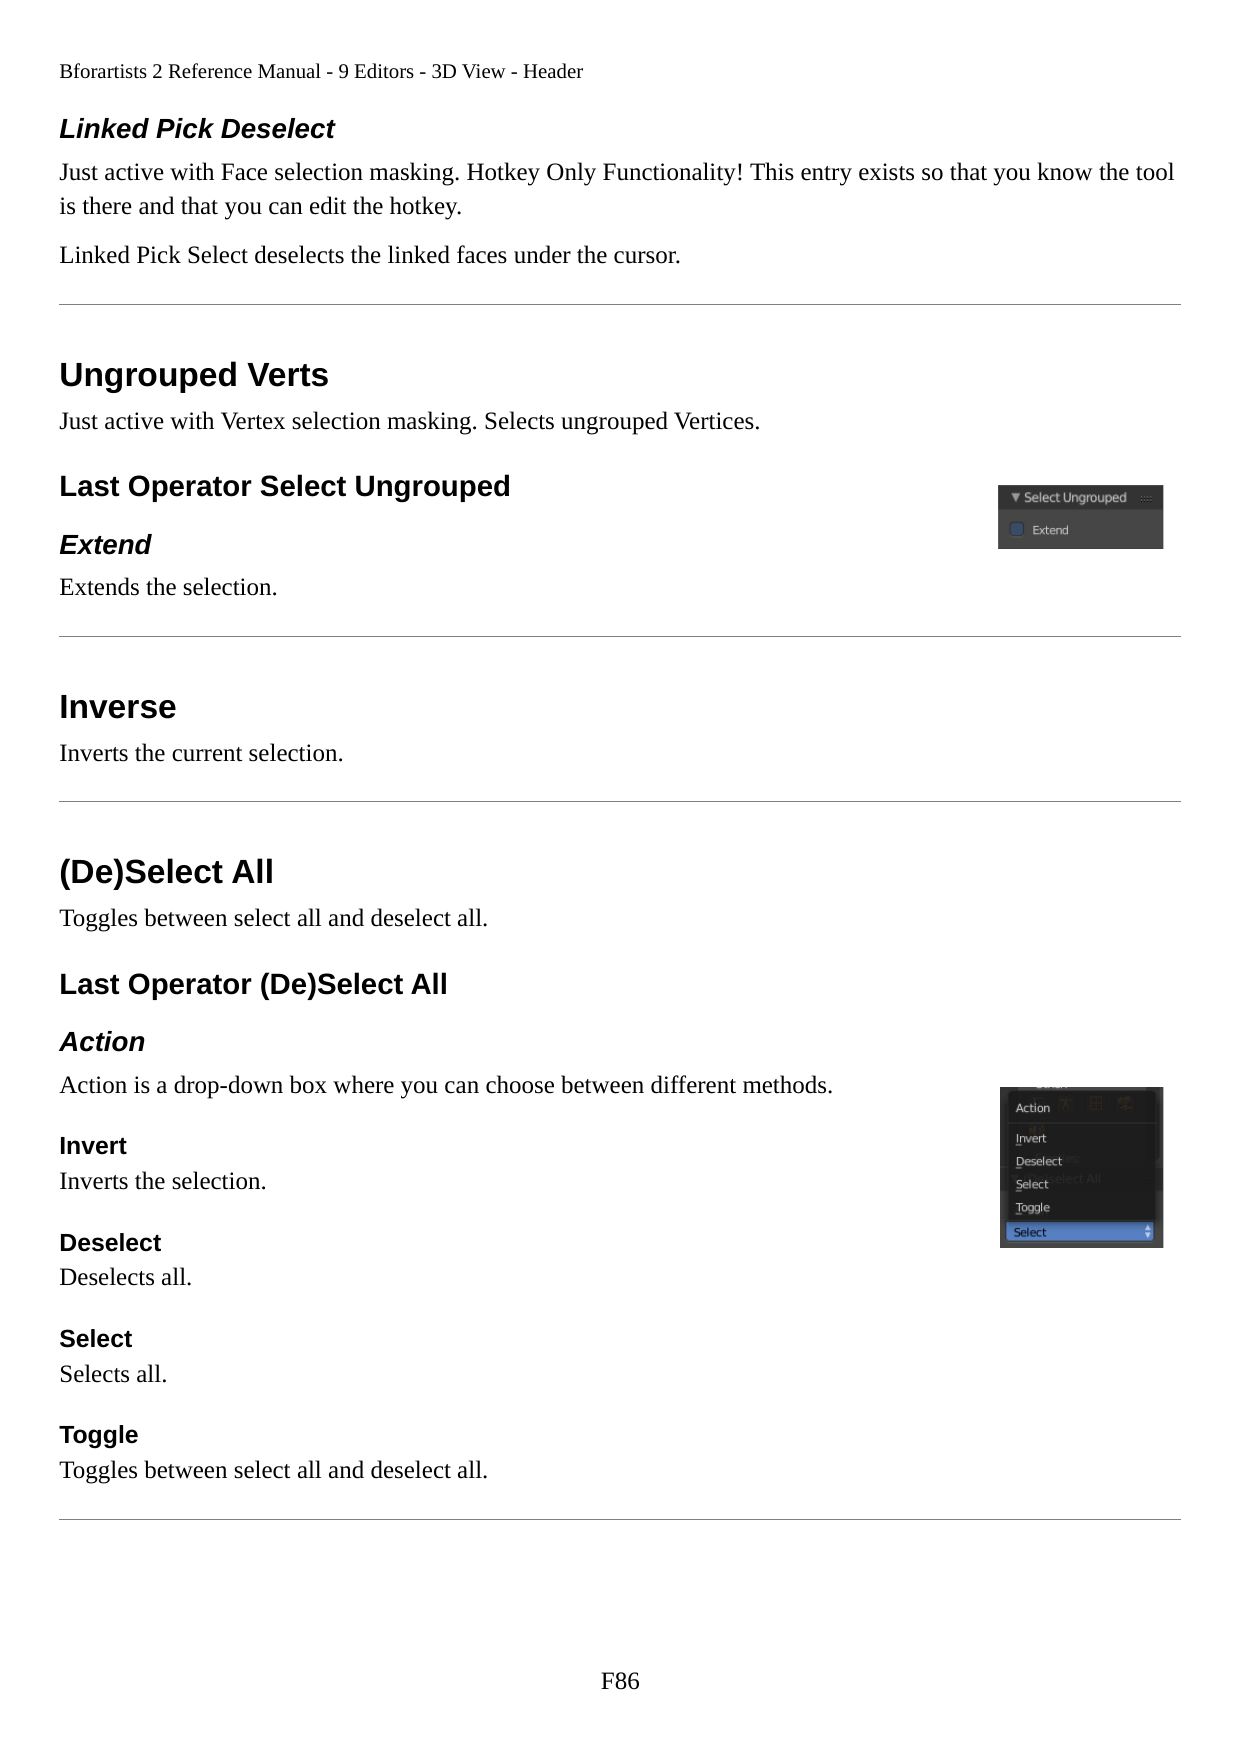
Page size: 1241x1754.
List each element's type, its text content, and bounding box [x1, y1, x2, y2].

subtitle Last Operator Select Ungrouped [59, 469, 1181, 503]
text Inverts the current selection. [59, 738, 1181, 766]
text Selects all. [59, 1359, 1181, 1387]
text Inverts the selection. [59, 1166, 1000, 1195]
text Just active with Face selection masking. Hotkey Only Functionality! This entry exists so that you know the tool is there and that you can edit the hotkey. [59, 157, 1181, 220]
subtitle Select [59, 1324, 1181, 1352]
picture [1000, 1087, 1164, 1248]
text Action is a drop-down box where you can choose between different methods. [59, 1070, 1181, 1098]
subtitle (De)Select All [59, 852, 1181, 890]
text Deselects all. [59, 1262, 1181, 1291]
subtitle Ungrouped Verts [59, 354, 1181, 393]
text Toggles between select all and deselect all. [59, 1455, 1181, 1484]
subtitle Extend [59, 528, 1181, 560]
subtitle Inverse [59, 687, 1181, 725]
picture [998, 485, 1164, 549]
text Toggles between select all and deselect all. [59, 903, 1181, 932]
subtitle Linked Pick Deselect [59, 113, 1181, 144]
subtitle Last Operator (De)Select All [59, 967, 1181, 1000]
subtitle Action [59, 1025, 1181, 1057]
text Just active with Vertex selection masking. Selects ungrouped Vertices. [59, 406, 1181, 434]
text Extends the selection. [59, 572, 1181, 601]
text [1164, 1166, 1181, 1195]
subtitle Invert [59, 1131, 1000, 1160]
text Linked Pick Select deselects the linked faces under the cursor. [59, 241, 1181, 269]
subtitle Deselect [59, 1228, 1181, 1256]
subtitle Toggle [59, 1420, 1181, 1449]
subtitle [1164, 1131, 1181, 1160]
